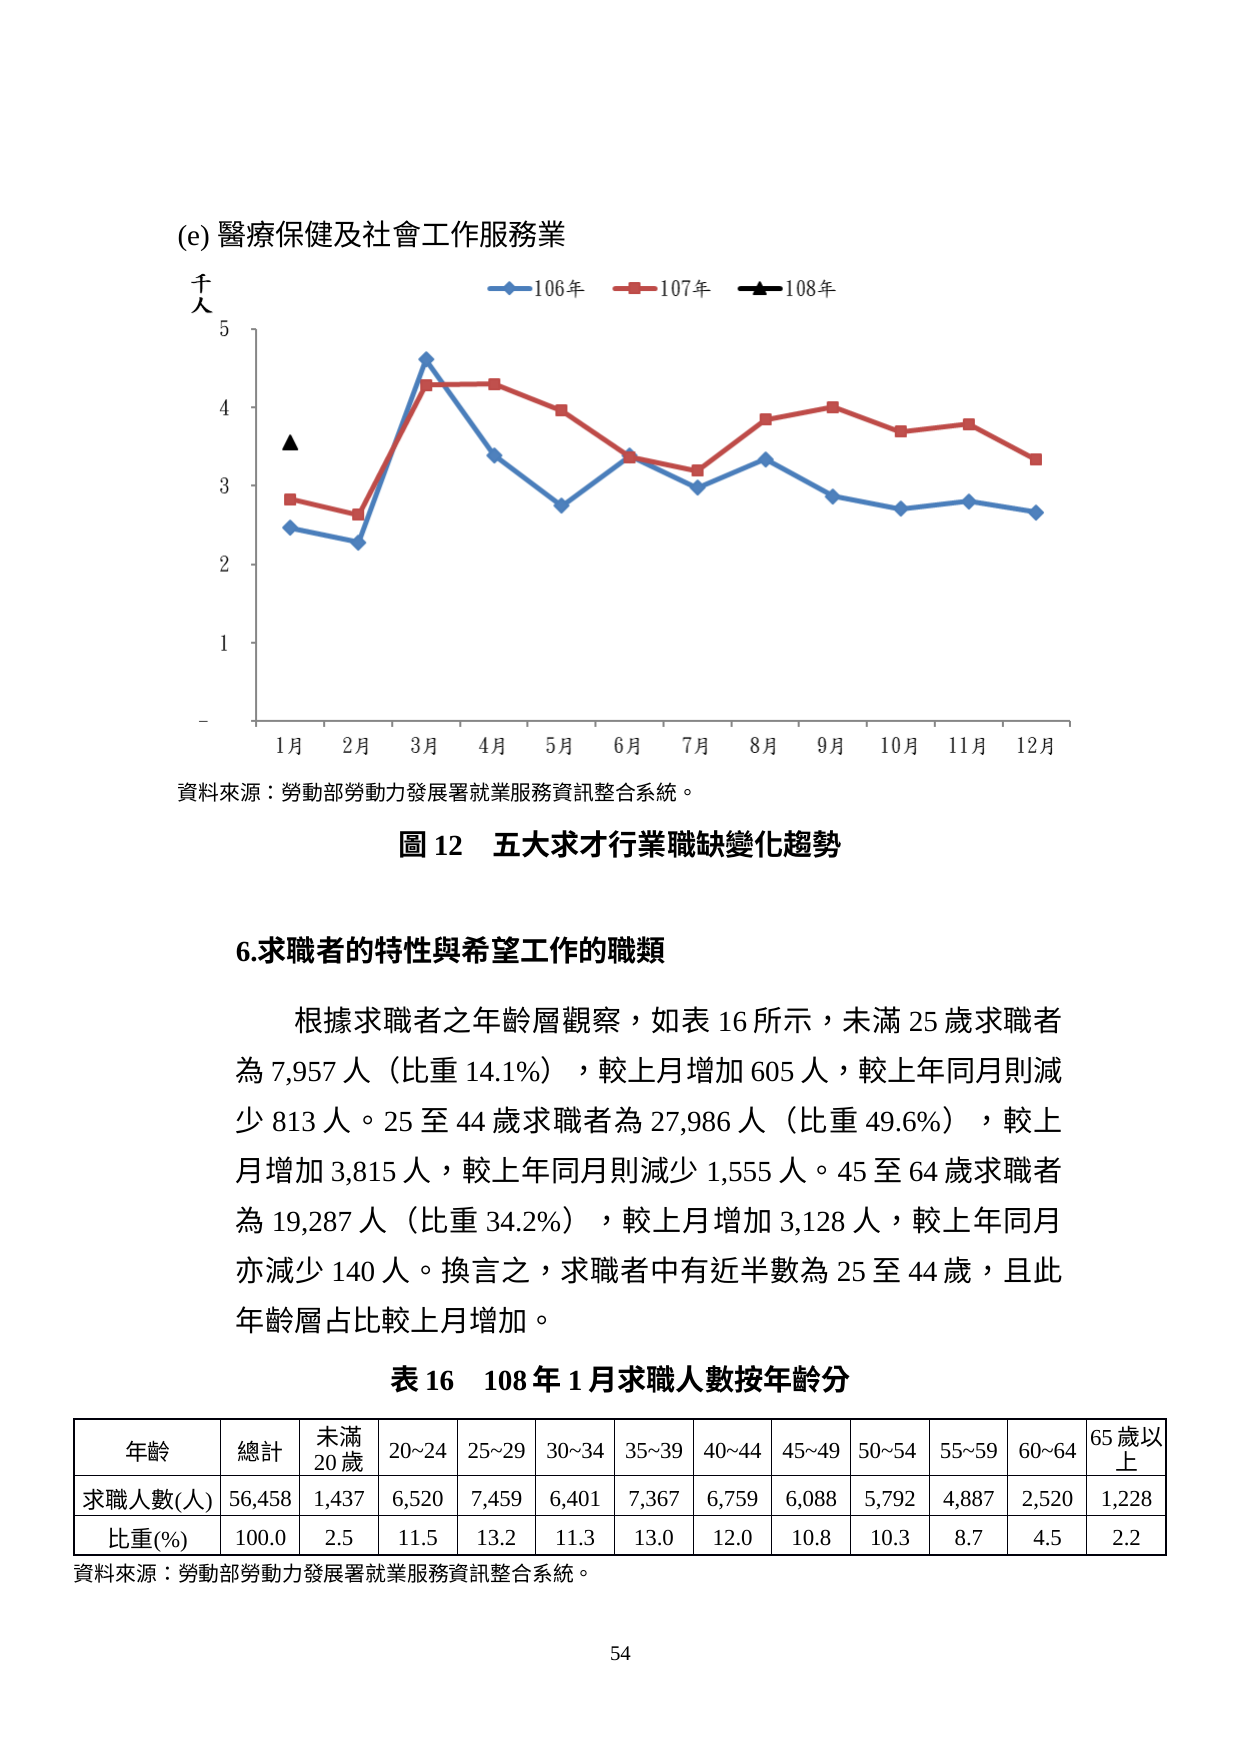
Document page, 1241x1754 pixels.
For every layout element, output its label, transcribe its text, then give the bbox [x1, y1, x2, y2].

table_cell 12.0 [694, 1516, 771, 1554]
table_header 20~24 [379, 1420, 457, 1475]
table_cell 10.3 [851, 1516, 929, 1554]
table_cell 6,401 [536, 1476, 614, 1515]
table_cell 1,437 [300, 1476, 378, 1515]
table_cell 6,088 [772, 1476, 850, 1515]
text 資料來源：勞動部勞動力發展署就業服務資訊整合系統。 [74, 1562, 1063, 1587]
table_header 40~44 [694, 1420, 771, 1475]
table_header 25~29 [458, 1420, 535, 1475]
table_cell 7,367 [615, 1476, 693, 1515]
table_cell 6,759 [694, 1476, 771, 1515]
table_header 50~54 [851, 1420, 929, 1475]
table_header 45~49 [772, 1420, 850, 1475]
table_cell 13.0 [615, 1516, 693, 1554]
table_cell 2,520 [1008, 1476, 1086, 1515]
table_header 年齡 [75, 1420, 220, 1475]
table_cell 11.3 [536, 1516, 614, 1554]
table_cell 4.5 [1008, 1516, 1086, 1554]
table_header 65歲以上 [1087, 1420, 1165, 1475]
table_header 55~59 [930, 1420, 1007, 1475]
table_cell 4,887 [930, 1476, 1007, 1515]
text (e) 醫療保健及社會工作服務業 [177, 212, 1063, 254]
text 根據求職者之年齡層觀察，如表16所示，未滿25歲求職者為7,957人（比重14.1%），較上月增加605人，較上年同月則減少813人。25至44歲求職者為27,986人（比重49.6%），較上月增加3,815人，較上年同月則減少1,555人。45至64歲求職者為19,287人（比重34.2%），較上月增加3,128人，較上年同月亦減少140人。換言之，求職者中有近半數為25至44歲，且此年齡層占比較上月增加。 [236, 991, 1063, 1341]
table_cell 2.5 [300, 1516, 378, 1554]
table_cell 8.7 [930, 1516, 1007, 1554]
text 資料來源：勞動部勞動力發展署就業服務資訊整合系統。 [177, 780, 1063, 805]
table_cell 6,520 [379, 1476, 457, 1515]
table_cell 7,459 [458, 1476, 535, 1515]
table_cell 1,228 [1087, 1476, 1165, 1515]
text 表16 108年1月求職人數按年齡分 [177, 1361, 1063, 1398]
table_cell 11.5 [379, 1516, 457, 1554]
table_header 35~39 [615, 1420, 693, 1475]
table_cell 13.2 [458, 1516, 535, 1554]
table_header 總計 [221, 1420, 299, 1475]
table_cell 100.0 [221, 1516, 299, 1554]
table_cell 10.8 [772, 1516, 850, 1554]
table_header 60~64 [1008, 1420, 1086, 1475]
table_cell 56,458 [221, 1476, 299, 1515]
table_cell 2.2 [1087, 1516, 1165, 1554]
table_cell 求職人數(人) [75, 1476, 220, 1515]
picture [177, 259, 1091, 774]
text 圖12 五大求才行業職缺變化趨勢 [177, 825, 1063, 863]
table_header 30~34 [536, 1420, 614, 1475]
subtitle 6.求職者的特性與希望工作的職類 [236, 921, 1063, 971]
table_cell 5,792 [851, 1476, 929, 1515]
table_header 未滿20歲 [300, 1420, 378, 1475]
table_cell 比重(%) [75, 1516, 220, 1554]
